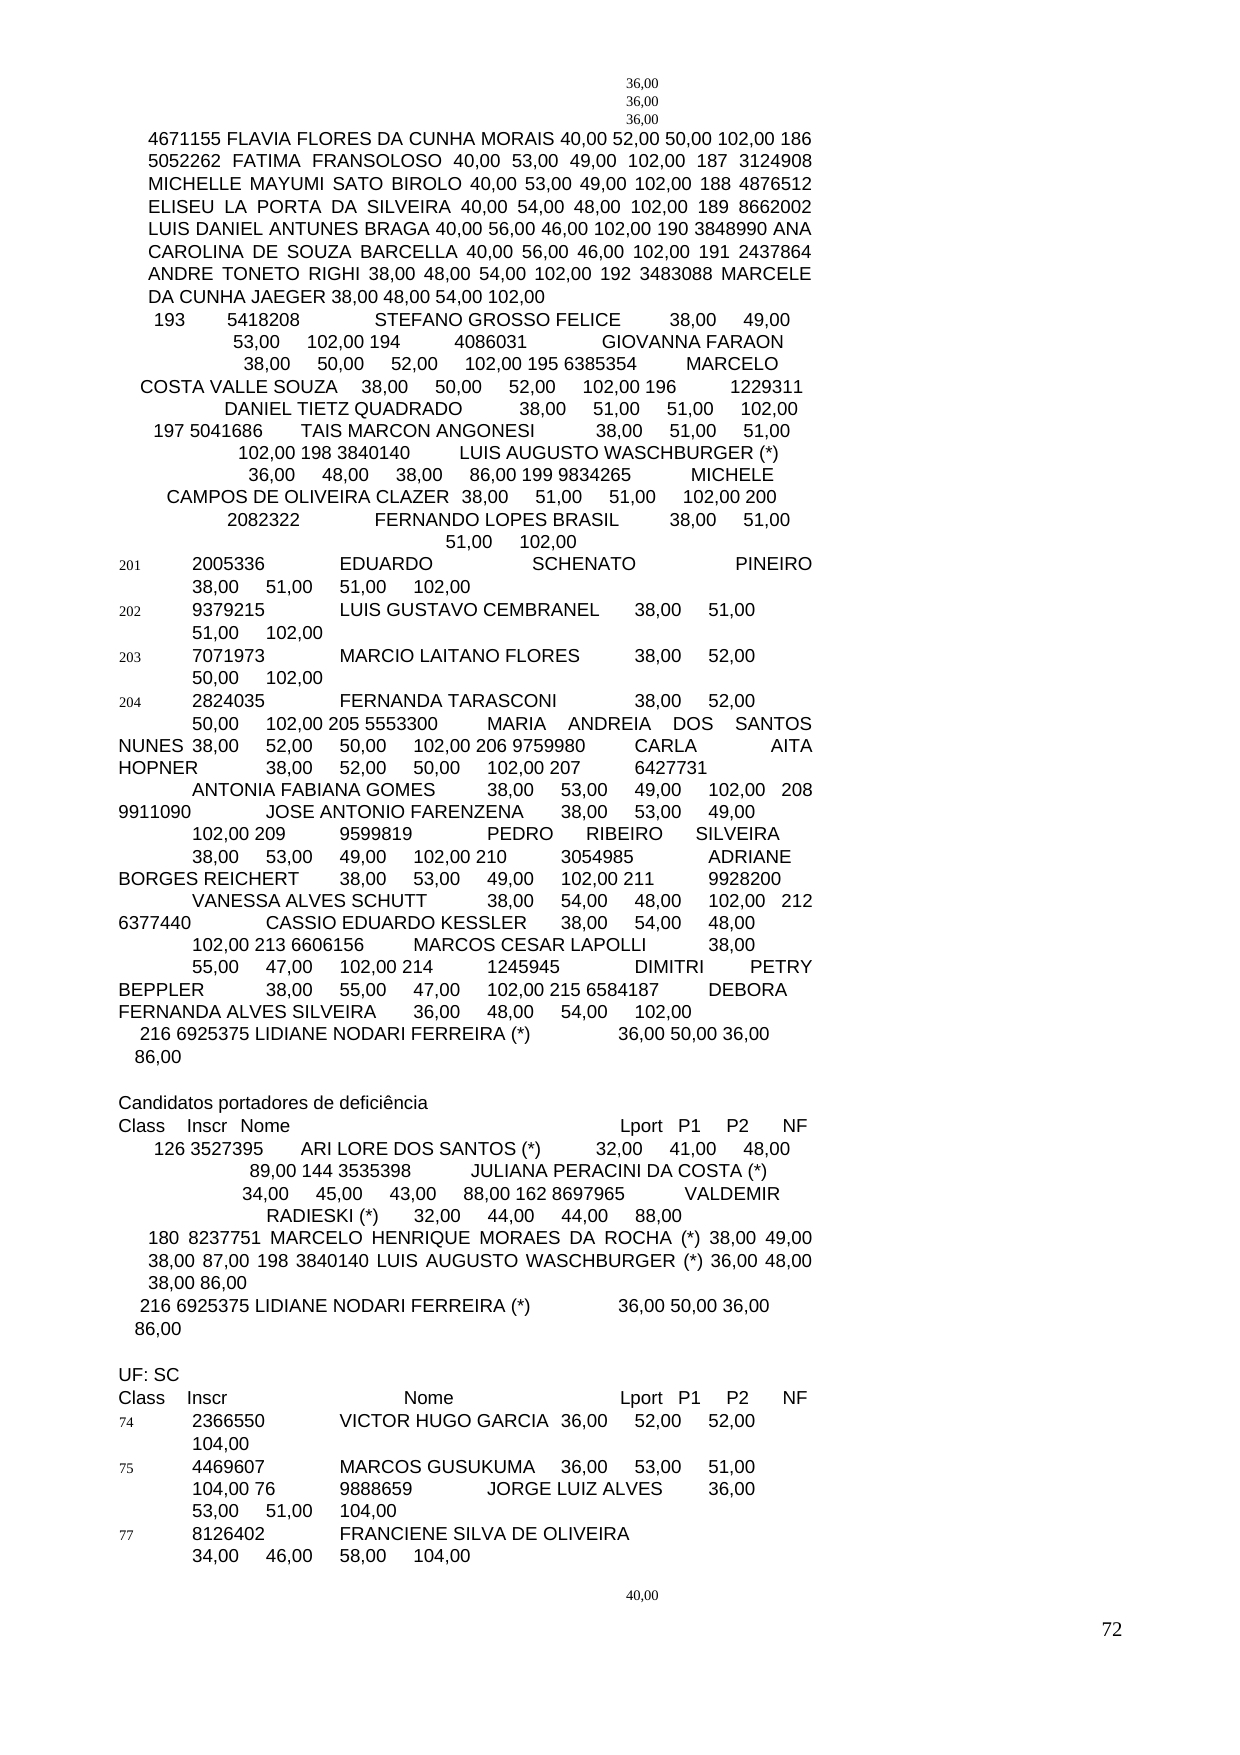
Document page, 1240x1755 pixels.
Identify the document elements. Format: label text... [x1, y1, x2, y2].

text 193 5418208 STEFANO GROSSO FELICE 38,00 49,00 53,00 102,00 194 4086031 GIOVANNA FARAON 38,00 50,00 52,00 102,00 195 6385354 MARCELO COSTA VALLE SOUZA 38,00 50,00 52,00 102,00 196 1229311 DANIEL TIETZ QUADRADO 38,00 51,00 51,00 102,00 197 5041686 TAIS MARCON ANGONESI 38,00 51,00 51,00 102,00 198 3840140 LUIS AUGUSTO WASCHBURGER (*) 36,00 48,00 38,00 86,00 199 9834265 MICHELE CAMPOS DE OLIVEIRA CLAZER 38,00 51,00 51,00 102,00 200 2082322 FERNANDO LOPES BRASIL 38,00 51,00 51,00 102,00 [138, 309, 810, 552]
list 7071973 MARCIO LAITANO FLORES 38,00 52,00 50,00 102,00 [118, 644, 812, 689]
text Candidatos portadores de deficiência [118, 1092, 812, 1113]
text 4671155 FLAVIA FLORES DA CUNHA MORAIS 40,00 52,00 50,00 102,00 186 5052262 FATIMA FRANSOLOSO 40,00 53,00 49,00 102,00 187 3124908 MICHELLE MAYUMI SATO BIROLO 40,00 53,00 49,00 102,00 188 4876512 ELISEU LA PORTA DA SILVEIRA 40,00 54,00 48,00 102,00 189 8662002 LUIS DANIEL ANTUNES BRAGA 40,00 56,00 46,00 102,00 190 3848990 ANA CAROLINA DE SOUZA BARCELLA 40,00 56,00 46,00 102,00 191 2437864 ANDRE TONETO RIGHI 38,00 48,00 54,00 102,00 192 3483088 MARCELE DA CUNHA JAEGER 38,00 48,00 54,00 102,00 [148, 128, 812, 307]
list 8126402 FRANCIENE SILVA DE OLIVEIRA 34,00 46,00 58,00 104,00 [118, 1522, 817, 1567]
list 2005336 EDUARDO SCHENATO PINEIRO 38,00 51,00 51,00 102,00 [118, 553, 812, 597]
text Class Inscr Nome Lport P1 P2 NF [118, 1115, 812, 1136]
text 180 8237751 MARCELO HENRIQUE MORAES DA ROCHA (*) 38,00 49,00 38,00 87,00 198 3840140 LUIS AUGUSTO WASCHBURGER (*) 36,00 48,00 38,00 86,00 [148, 1227, 812, 1294]
list 9379215 LUIS GUSTAVO CEMBRANEL 38,00 51,00 51,00 102,00 [118, 599, 812, 643]
text Class Inscr Nome Lport P1 P2 NF [118, 1387, 812, 1408]
text 216 6925375 LIDIANE NODARI FERREIRA (*) 36,00 50,00 36,00 86,00 [118, 1023, 812, 1067]
list 2824035 FERNANDA TARASCONI 38,00 52,00 50,00 102,00 205 5553300 MARIA ANDREIA DOS SANTOS NUNES 38,00 52,00 50,00 102,00 206 9759980 CARLA AITA HOPNER 38,00 52,00 50,00 102,00 207 6427731 ANTONIA FABIANA GOMES 38,00 53,00 49,00 102,00 208 9911090 JOSE ANTONIO FARENZENA 38,00 53,00 49,00 102,00 209 9599819 PEDRO RIBEIRO SILVEIRA 38,00 53,00 49,00 102,00 210 3054985 ADRIANE BORGES REICHERT 38,00 53,00 49,00 102,00 211 9928200 VANESSA ALVES SCHUTT 38,00 54,00 48,00 102,00 212 6377440 CASSIO EDUARDO KESSLER 38,00 54,00 48,00 102,00 213 6606156 MARCOS CESAR LAPOLLI 38,00 55,00 47,00 102,00 214 1245945 DIMITRI PETRY BEPPLER 38,00 55,00 47,00 102,00 215 6584187 DEBORA FERNANDA ALVES SILVEIRA 36,00 48,00 54,00 102,00 [118, 690, 812, 1022]
text UF: SC [118, 1364, 812, 1385]
text 126 3527395 ARI LORE DOS SANTOS (*) 32,00 41,00 48,00 89,00 144 3535398 JULIANA PERACINI DA COSTA (*) 34,00 45,00 43,00 88,00 162 8697965 VALDEMIR RADIESKI (*) 32,00 44,00 44,00 88,00 [138, 1138, 810, 1226]
text 216 6925375 LIDIANE NODARI FERREIRA (*) 36,00 50,00 36,00 86,00 [118, 1295, 812, 1339]
list 4469607 MARCOS GUSUKUMA 36,00 53,00 51,00 104,00 76 9888659 JORGE LUIZ ALVES 36,00 53,00 51,00 104,00 [118, 1456, 817, 1521]
list 2366550 VICTOR HUGO GARCIA 36,00 52,00 52,00 104,00 [118, 1410, 817, 1454]
